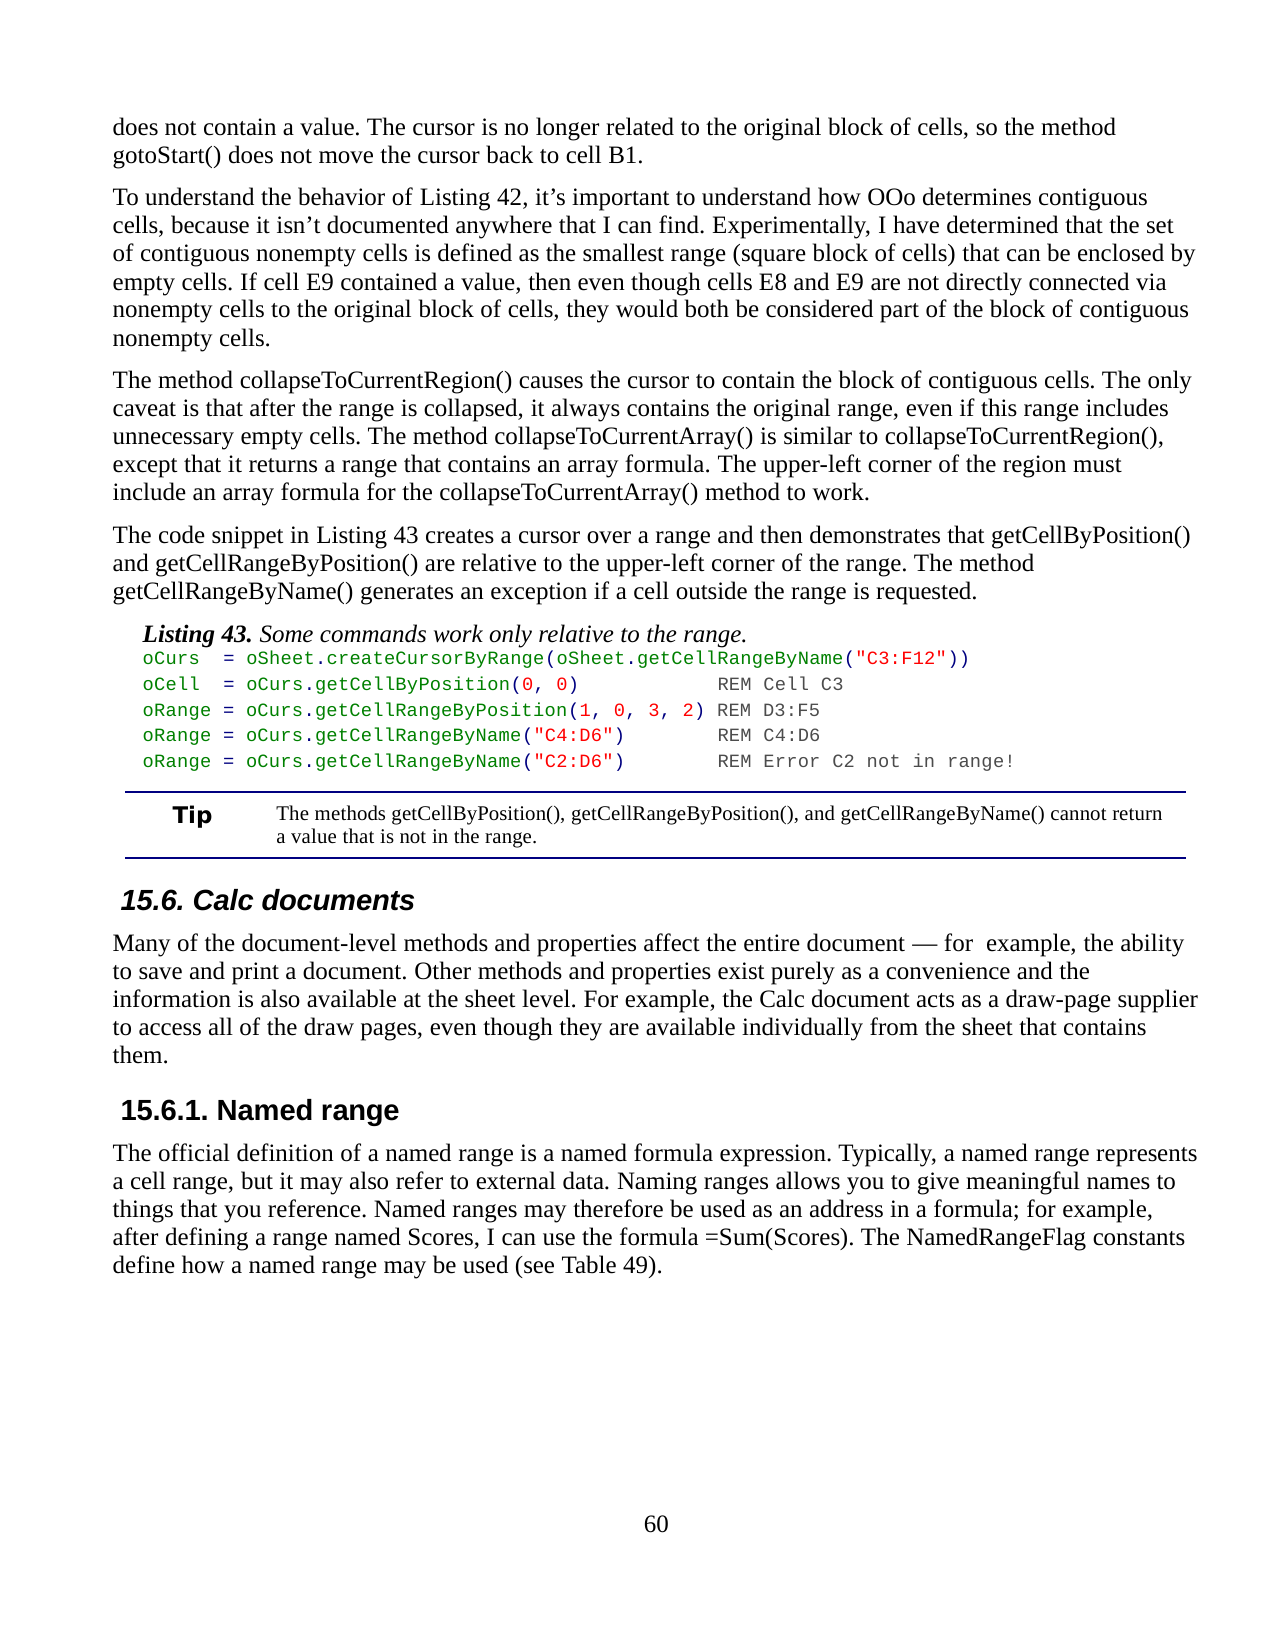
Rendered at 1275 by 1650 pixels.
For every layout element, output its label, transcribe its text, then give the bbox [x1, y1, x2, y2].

text oCurs = oSheet.createCursorByRange(oSheet.getCellRangeByName("C3:F12")) [142, 648, 1200, 669]
text To understand the behavior of Listing 42, it’s important to understand how OOo determines contiguous cells, because it isn’t documented anywhere that I can find. Experimentally, I have determined that the set of contiguous nonempty cells is defined as the smallest range (square block of cells) that can be enclosed by empty cells. If cell E9 contained a value, then even though cells E8 and E9 are not directly connected via nonempty cells to the original block of cells, they would both be considered part of the block of contiguous nonempty cells. [112, 183, 1200, 351]
text The method collapseToCurrentRegion() causes the cursor to contain the block of contiguous cells. The only caveat is that after the range is collapsed, it always contains the original range, even if this range includes unnecessary empty cells. The method collapseToCurrentArray() is similar to collapseToCurrentRegion(), except that it returns a range that contains an array formula. The upper-left corner of the region must include an array formula for the collapseToCurrentArray() method to work. [112, 366, 1200, 506]
text The official definition of a named range is a named formula expression. Typically, a named range represents a cell range, but it may also refer to external data. Naming ranges allows you to give meaningful names to things that you reference. Named ranges may therefore be used as an address in a formula; for example, after defining a range named Scores, I can use the formula =Sum(Scores). The NamedRangeFlag constants define how a named range may be used (see Table 49). [112, 1139, 1200, 1279]
text oRange = oCurs.getCellRangeByPosition(1, 0, 3, 2) REM D3:F5 [142, 700, 1200, 721]
subtitle Calc documents [112, 884, 1200, 916]
text does not contain a value. The cursor is no longer related to the original block of cells, so the method gotoStart() does not move the cursor back to cell B1. [112, 112, 1200, 168]
text oCell = oCurs.getCellByPosition(0, 0) REM Cell C3 [142, 674, 1200, 695]
text oRange = oCurs.getCellRangeByName("C2:D6") REM Error C2 not in range! [142, 752, 1200, 773]
text oRange = oCurs.getCellRangeByName("C4:D6") REM C4:D6 [142, 726, 1200, 747]
text The code snippet in Listing 43 creates a cursor over a range and then demonstrates that getCellByPosition() and getCellRangeByPosition() are relative to the upper-left corner of the range. The method getCellRangeByName() generates an exception if a cell outside the range is requested. [112, 521, 1200, 605]
text Many of the document-level methods and properties affect the entire document — for example, the ability to save and print a document. Other methods and properties exist purely as a convenience and the information is also available at the sheet level. For example, the Calc document acts as a draw-page supplier to access all of the draw pages, even though they are available individually from the sheet that contains them. [112, 929, 1200, 1069]
list Listing 43. Some commands work only relative to the range. [142, 620, 1200, 648]
table_header The methods getCellByPosition(), getCellRangeByPosition(), and getCellRangeByName() cannot return a value that is not in the range. [260, 793, 1186, 857]
table_header Tip [125, 793, 260, 857]
subtitle Named range [112, 1094, 1200, 1126]
